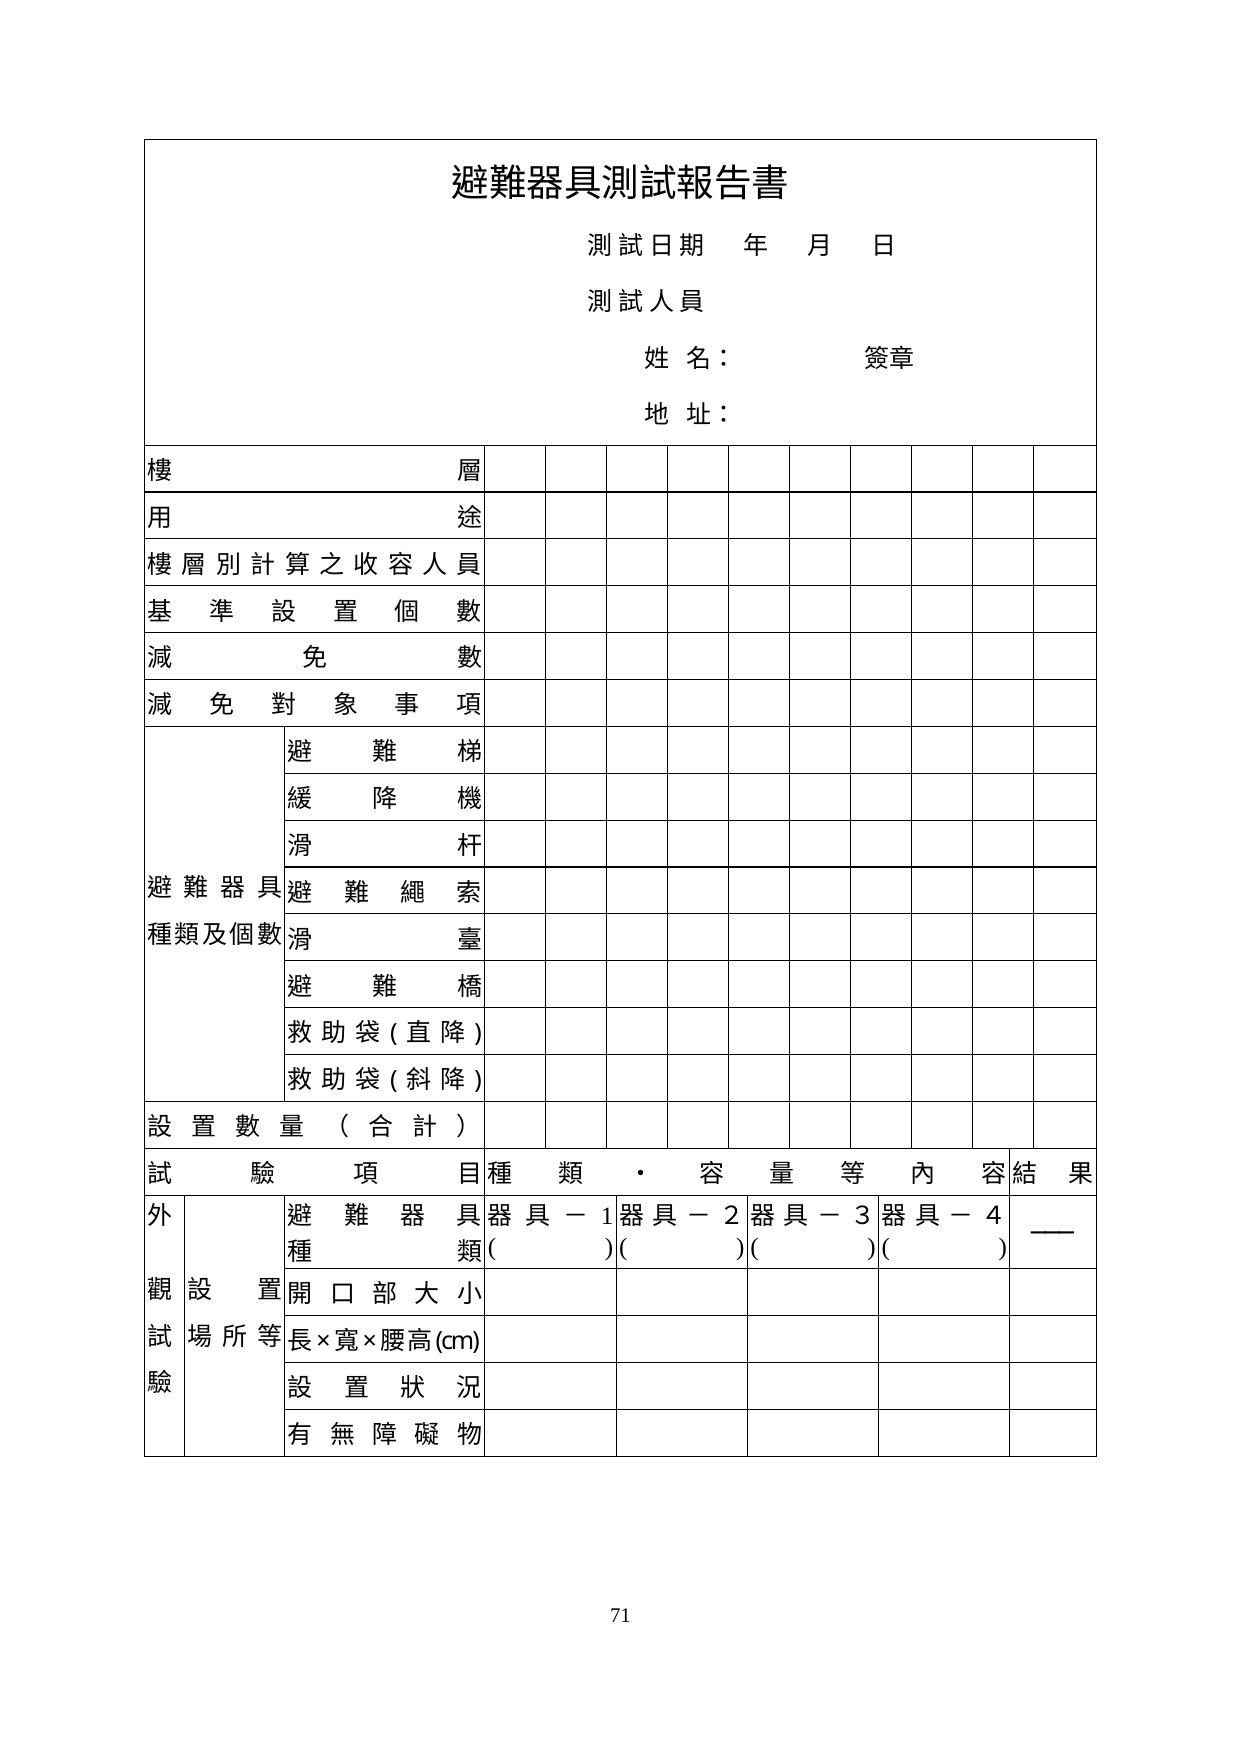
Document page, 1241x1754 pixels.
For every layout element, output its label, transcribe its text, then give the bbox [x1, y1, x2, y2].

table_cell [1010, 1410, 1096, 1456]
table_cell [485, 1316, 616, 1362]
table_cell [546, 633, 606, 679]
table_cell [912, 539, 972, 585]
table_cell [973, 586, 1033, 632]
table_cell [973, 1055, 1033, 1101]
table_cell 結果 [1010, 1149, 1096, 1194]
table_cell [607, 493, 667, 538]
table_cell [973, 774, 1033, 819]
table_cell [729, 1055, 789, 1101]
table_cell [617, 1269, 747, 1315]
table_cell 試驗項目 [145, 1149, 484, 1194]
table_cell [145, 1054, 284, 1101]
table_cell [145, 1007, 284, 1054]
table_cell 器具－４ ( ) [879, 1196, 1009, 1268]
table_cell [851, 961, 911, 1007]
table_cell 救助袋(斜降) [285, 1055, 484, 1101]
table_cell [729, 1102, 789, 1148]
table_cell [485, 821, 545, 866]
table_cell 滑臺 [285, 914, 484, 960]
table_cell [546, 727, 606, 773]
table_cell 用途 [145, 493, 484, 538]
table_cell [668, 493, 728, 538]
table_cell [145, 276, 585, 332]
table_cell [851, 493, 911, 538]
table_cell [1034, 868, 1096, 913]
table_cell [912, 774, 972, 819]
table_cell [607, 914, 667, 960]
table_cell [145, 220, 585, 276]
table_cell [729, 633, 789, 679]
table_cell [1034, 1055, 1096, 1101]
table_cell [485, 633, 545, 679]
table_cell [145, 960, 284, 1007]
table_cell [973, 680, 1033, 726]
table_cell [912, 1102, 972, 1148]
table_cell [879, 1269, 1009, 1315]
table_cell [668, 868, 728, 913]
table_cell [973, 914, 1033, 960]
table_cell [485, 493, 545, 538]
table_cell [729, 539, 789, 585]
table_cell [790, 1008, 850, 1054]
table_cell [729, 680, 789, 726]
table_cell [851, 446, 911, 491]
table_cell [1034, 727, 1096, 773]
table_cell [973, 1102, 1033, 1148]
table_cell [851, 1055, 911, 1101]
table_cell [912, 680, 972, 726]
table_cell [729, 1008, 789, 1054]
table_cell [912, 633, 972, 679]
table_cell [607, 1008, 667, 1054]
table_cell [790, 774, 850, 819]
table_cell ─── [1010, 1196, 1096, 1268]
table_cell [729, 914, 789, 960]
table_cell 試 [145, 1315, 184, 1362]
table_cell [546, 1008, 606, 1054]
table_cell [668, 446, 728, 491]
table_cell [851, 539, 911, 585]
table_cell [607, 961, 667, 1007]
table_cell [668, 774, 728, 819]
table_cell [973, 821, 1033, 866]
table_cell [668, 586, 728, 632]
table_cell [912, 446, 972, 491]
table_cell [851, 914, 911, 960]
table_cell [973, 539, 1033, 585]
table_cell [546, 961, 606, 1007]
table_cell [790, 727, 850, 773]
table_cell [851, 774, 911, 819]
table_cell [729, 493, 789, 538]
table_cell [1034, 774, 1096, 819]
table_cell 避難器具 [145, 866, 284, 913]
table_cell [748, 1316, 878, 1362]
table_cell [607, 1055, 667, 1101]
table_cell [617, 1316, 747, 1362]
table_cell [1034, 586, 1096, 632]
table_cell [912, 821, 972, 866]
table_cell 觀 [145, 1268, 184, 1315]
table_cell [485, 446, 545, 491]
table_cell [912, 1008, 972, 1054]
table_cell 減免對象事項 [145, 680, 484, 726]
table_cell [485, 680, 545, 726]
table_cell [1034, 493, 1096, 538]
table_cell [607, 633, 667, 679]
table_cell [790, 821, 850, 866]
table_cell [485, 1269, 616, 1315]
table_cell [485, 1410, 616, 1456]
table_cell 救助袋(直降) [285, 1008, 484, 1054]
table_cell [790, 1102, 850, 1148]
table_cell [1034, 539, 1096, 585]
table_cell [485, 727, 545, 773]
table_cell 樓層 [145, 446, 484, 491]
table_cell [1034, 821, 1096, 866]
table_cell 避難器具 種類 [285, 1196, 484, 1268]
table_cell [1010, 1316, 1096, 1362]
table_cell 種類‧容量等內容 [485, 1149, 1009, 1194]
table_cell [729, 446, 789, 491]
table_cell [912, 868, 972, 913]
table_cell [546, 586, 606, 632]
table_cell [607, 680, 667, 726]
table_cell [668, 539, 728, 585]
table_cell [1034, 961, 1096, 1007]
table_cell [546, 539, 606, 585]
table_cell [790, 1055, 850, 1101]
table_cell [607, 446, 667, 491]
table_cell [851, 821, 911, 866]
table_cell [668, 914, 728, 960]
table_cell [879, 1410, 1009, 1456]
table_cell [668, 961, 728, 1007]
table_cell [485, 1008, 545, 1054]
table_cell 長×寬×腰高(cm) [285, 1316, 484, 1362]
table_cell [729, 774, 789, 819]
table_cell 地 址： [585, 388, 1096, 444]
table_cell [790, 493, 850, 538]
table_cell [607, 1102, 667, 1148]
table_cell [546, 1102, 606, 1148]
table_cell 姓 名： 簽章 [585, 332, 1096, 388]
table_cell [668, 1102, 728, 1148]
table_cell 測 試 日 期 年 月 日 [585, 220, 1096, 276]
table_cell [729, 961, 789, 1007]
table_cell 設置狀況 [285, 1363, 484, 1409]
table_cell 滑杆 [285, 821, 484, 866]
table_cell [145, 1409, 184, 1456]
table_cell [145, 773, 284, 819]
table_cell [485, 1102, 545, 1148]
table_cell 基準設置個數 [145, 586, 484, 632]
table_cell 設置 [185, 1268, 284, 1315]
table_cell 器具－２ ( ) [617, 1196, 747, 1268]
table_cell [607, 539, 667, 585]
table_cell [851, 868, 911, 913]
table_cell 種類及個數 [145, 913, 284, 960]
table_header 避難器具測試報告書 [145, 140, 1096, 219]
table_cell [790, 961, 850, 1007]
table_cell [546, 774, 606, 819]
table_cell [668, 1055, 728, 1101]
table_cell [851, 727, 911, 773]
table_cell [973, 1008, 1033, 1054]
table_cell [851, 586, 911, 632]
table_cell [912, 727, 972, 773]
table_cell [748, 1363, 878, 1409]
table_cell [790, 868, 850, 913]
table_cell [879, 1363, 1009, 1409]
table_cell [546, 446, 606, 491]
table_cell [790, 680, 850, 726]
table_cell [912, 586, 972, 632]
table_cell 緩降機 [285, 774, 484, 819]
table_cell [485, 586, 545, 632]
table_cell [729, 821, 789, 866]
table_cell [668, 680, 728, 726]
table_cell [912, 1055, 972, 1101]
table_cell [1010, 1363, 1096, 1409]
table_cell 避難繩索 [285, 868, 484, 913]
table_cell [145, 332, 585, 388]
table_cell 開口部大小 [285, 1269, 484, 1315]
table_cell [790, 446, 850, 491]
table_cell [546, 1055, 606, 1101]
table_cell [668, 633, 728, 679]
table_cell [729, 727, 789, 773]
table_cell 樓層別計算之收容人員 [145, 539, 484, 585]
table_cell [485, 1363, 616, 1409]
table_cell [546, 821, 606, 866]
table_cell [851, 633, 911, 679]
table_cell 場所等 [185, 1315, 284, 1362]
table_cell [973, 493, 1033, 538]
table_cell [145, 388, 585, 444]
table_cell [185, 1362, 284, 1409]
table_cell 測 試 人 員 [585, 276, 1096, 332]
table_cell 減免數 [145, 633, 484, 679]
table_cell [879, 1316, 1009, 1362]
table_cell [1034, 446, 1096, 491]
table_cell [1034, 914, 1096, 960]
table_cell [485, 1055, 545, 1101]
table_cell [485, 774, 545, 819]
table_cell [668, 1008, 728, 1054]
table_cell [973, 633, 1033, 679]
table_cell [185, 1409, 284, 1456]
table_cell [607, 868, 667, 913]
table_cell [546, 868, 606, 913]
table_cell [546, 680, 606, 726]
table_cell [851, 1008, 911, 1054]
table_cell [973, 868, 1033, 913]
table_cell [912, 493, 972, 538]
table_cell [1034, 680, 1096, 726]
table_cell [546, 493, 606, 538]
table_cell 器具－３ ( ) [748, 1196, 878, 1268]
table_cell [145, 820, 284, 866]
table_cell [729, 868, 789, 913]
table_cell [790, 586, 850, 632]
table_cell 避難橋 [285, 961, 484, 1007]
table_cell [912, 961, 972, 1007]
table_cell [1010, 1269, 1096, 1315]
table_cell [668, 727, 728, 773]
table_cell [485, 914, 545, 960]
table_cell [185, 1196, 284, 1268]
table_cell [546, 914, 606, 960]
table_cell [607, 586, 667, 632]
table_cell 設置數量（合計） [145, 1102, 484, 1148]
table_cell [1034, 1102, 1096, 1148]
table_cell [607, 774, 667, 819]
table_cell 外 [145, 1196, 184, 1268]
table_cell [485, 539, 545, 585]
table_cell [912, 914, 972, 960]
table_cell 避難梯 [285, 727, 484, 773]
table_cell [790, 914, 850, 960]
table_cell [145, 727, 284, 773]
table_cell [973, 446, 1033, 491]
table_cell [668, 821, 728, 866]
table_cell [790, 539, 850, 585]
table_cell [973, 727, 1033, 773]
table_cell [485, 961, 545, 1007]
table_cell [851, 1102, 911, 1148]
table_cell [1034, 633, 1096, 679]
table_cell [851, 680, 911, 726]
table_cell [607, 727, 667, 773]
table_cell [607, 821, 667, 866]
table_cell [729, 586, 789, 632]
table_cell [748, 1269, 878, 1315]
table_cell 驗 [145, 1362, 184, 1409]
table_cell [973, 961, 1033, 1007]
table_cell [790, 633, 850, 679]
table_cell [748, 1410, 878, 1456]
table_cell [617, 1410, 747, 1456]
table_cell 有無障礙物 [285, 1410, 484, 1456]
table_cell 器具－1 ( ) [485, 1196, 616, 1268]
table_cell [485, 868, 545, 913]
table_cell [1034, 1008, 1096, 1054]
table_cell [617, 1363, 747, 1409]
